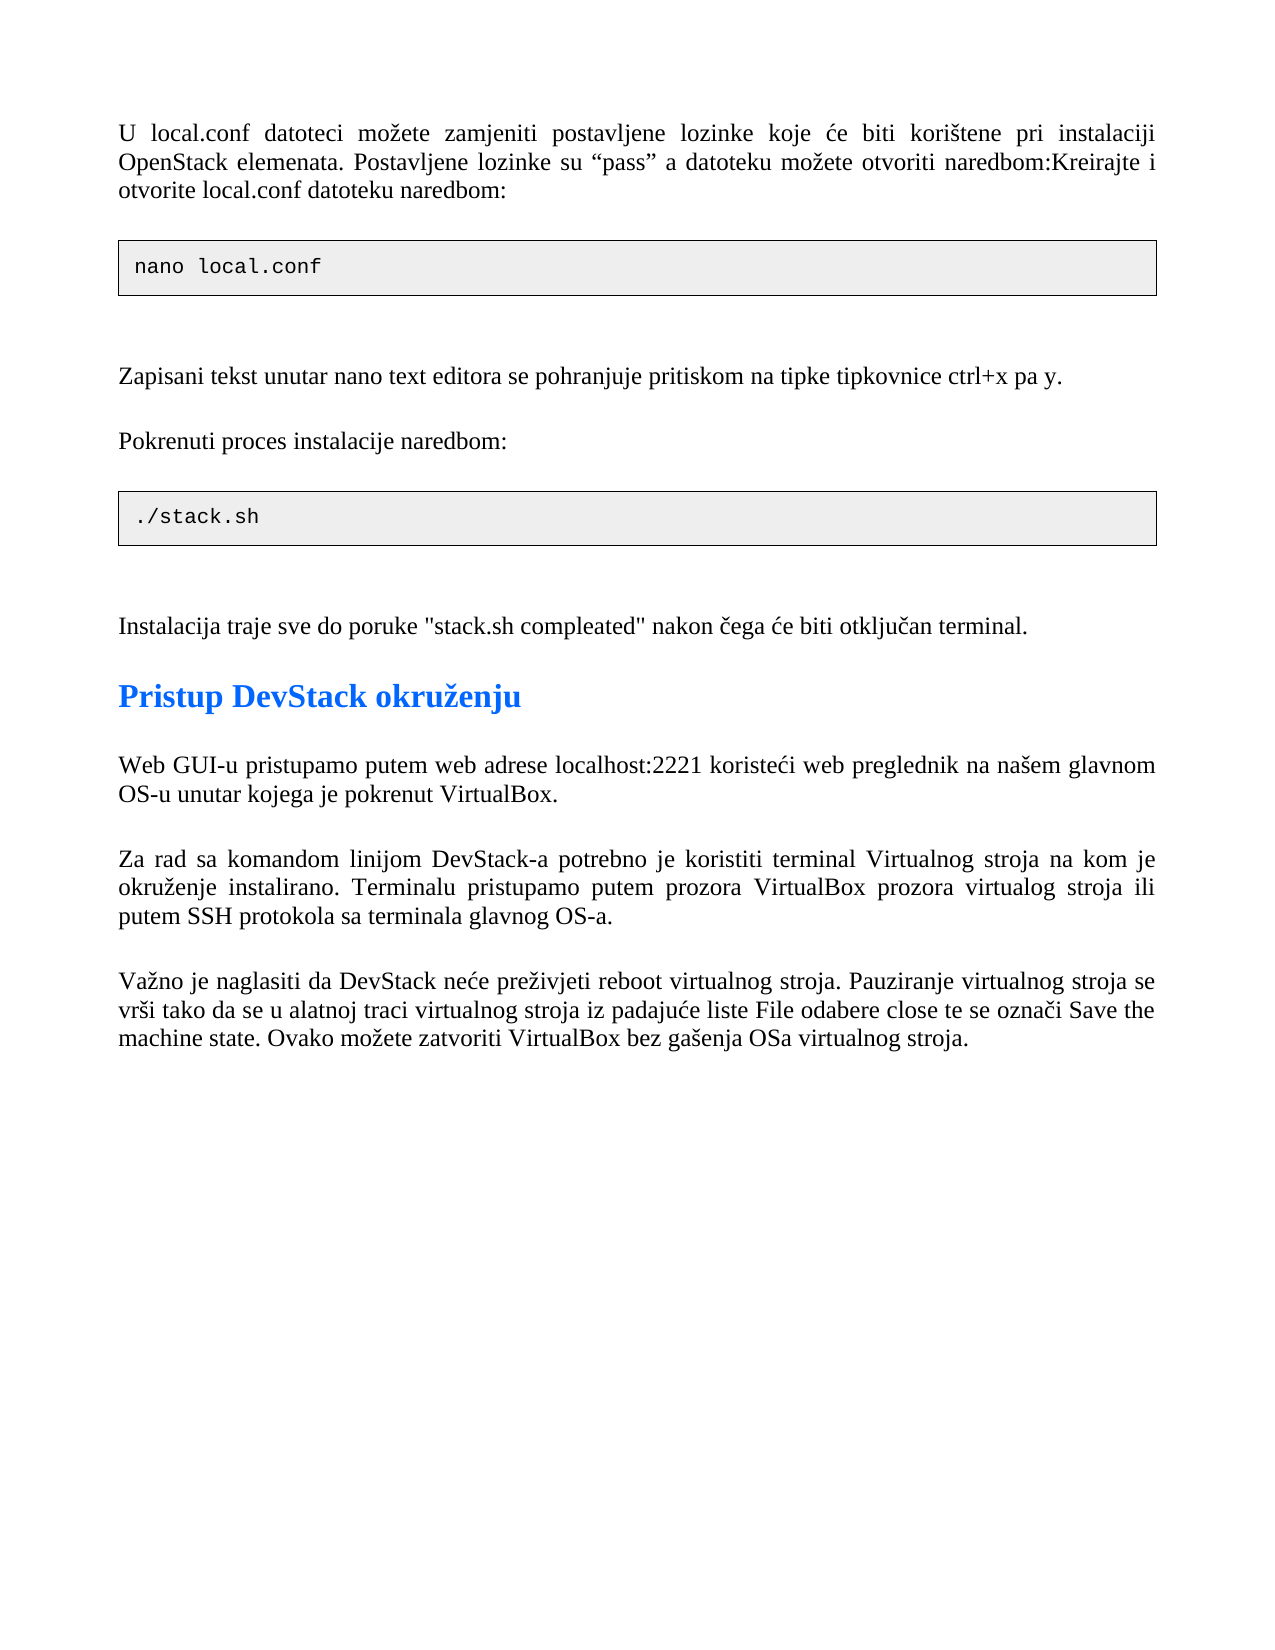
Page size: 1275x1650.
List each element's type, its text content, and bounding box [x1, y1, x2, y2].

text nano local.conf [119, 241, 1156, 295]
text Zapisani tekst unutar nano text editora se pohranjuje pritiskom na tipke tipkovnice ctrl+x pa y. [118, 361, 1157, 390]
text Web GUI-u pristupamo putem web adrese localhost:2221 koristeći web preglednik na našem glavnom OS-u unutar kojega je pokrenut VirtualBox. [118, 750, 1157, 808]
text Važno je naglasiti da DevStack neće preživjeti reboot virtualnog stroja. Pauziranje virtualnog stroja se vrši tako da se u alatnoj traci virtualnog stroja iz padajuće liste File odabere close te se označi Save the machine state. Ovako možete zatvoriti VirtualBox bez gašenja OSa virtualnog stroja. [118, 966, 1157, 1052]
text ./stack.sh [119, 492, 1156, 545]
text Pristup DevStack okruženju [118, 676, 1157, 714]
text Instalacija traje sve do poruke "stack.sh compleated" nakon čega će biti otključan terminal. [118, 611, 1157, 640]
text Pokrenuti proces instalacije naredbom: [118, 426, 1157, 454]
text U local.conf datoteci možete zamjeniti postavljene lozinke koje će biti korištene pri instalaciji OpenStack elemenata. Postavljene lozinke su “pass” a datoteku možete otvoriti naredbom:Kreirajte i otvorite local.conf datoteku naredbom: [118, 118, 1157, 204]
text Za rad sa komandom linijom DevStack-a potrebno je koristiti terminal Virtualnog stroja na kom je okruženje instalirano. Terminalu pristupamo putem prozora VirtualBox prozora virtualog stroja ili putem SSH protokola sa terminala glavnog OS-a. [118, 844, 1157, 930]
